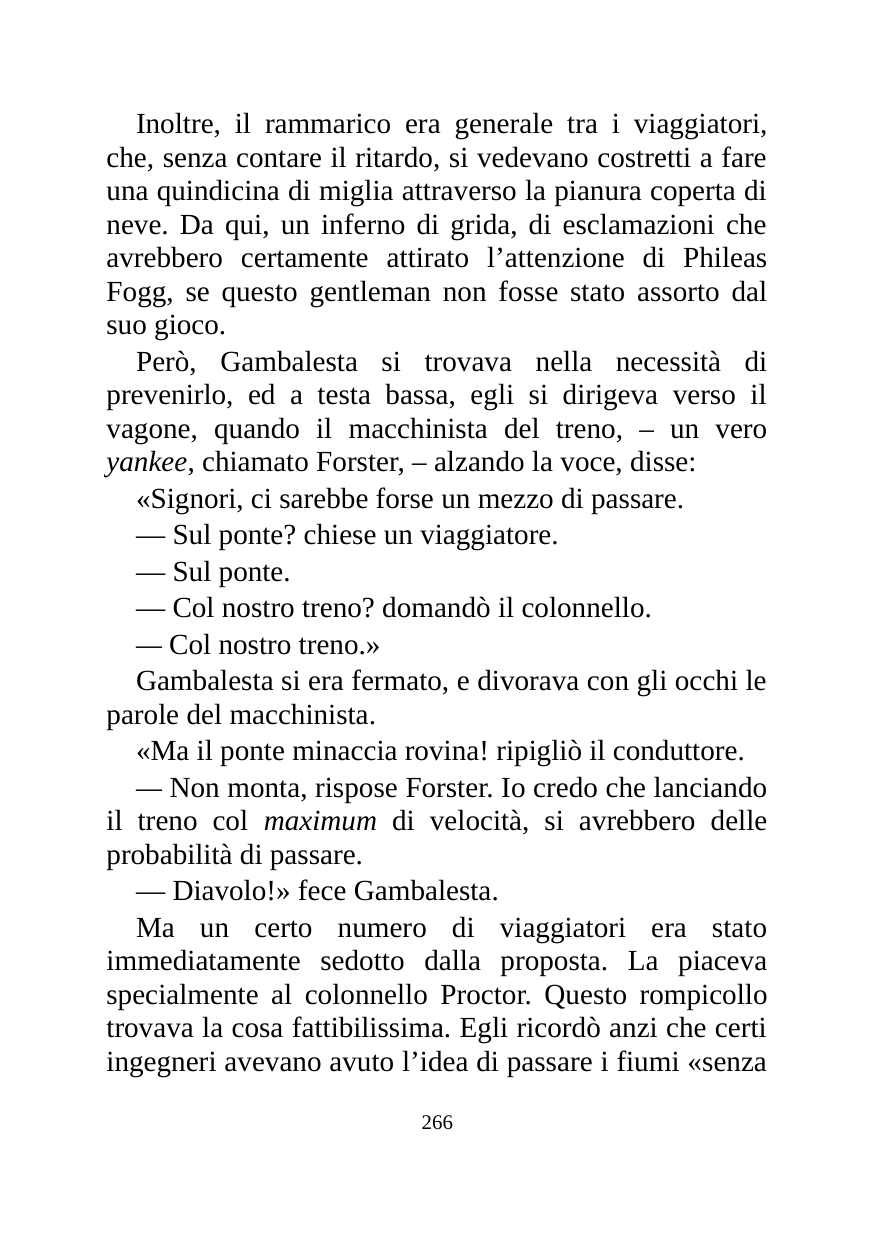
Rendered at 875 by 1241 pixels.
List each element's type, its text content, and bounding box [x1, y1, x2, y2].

text — Diavolo!» fece Gambalesta. [106, 873, 768, 907]
text — Sul ponte? chiese un viaggiatore. [106, 517, 768, 551]
text Però, Gambalesta si trovava nella necessità di prevenirlo, ed a testa bassa, egli si dirigeva verso il vagone, quando il macchinista del treno, – un vero yankee, chiamato Forster, – alzando la voce, disse: [106, 344, 768, 478]
text — Non monta, rispose Forster. Io credo che lanciando il treno col maximum di velocità, si avrebbero delle probabilità di passare. [106, 770, 768, 870]
text — Sul ponte. [106, 554, 768, 587]
text Gambalesta si era fermato, e divorava con gli occhi le parole del macchinista. [106, 663, 768, 730]
text — Col nostro treno? domandò il colonnello. [106, 590, 768, 624]
text «Ma il ponte minaccia rovina! ripigliò il conduttore. [106, 733, 768, 767]
text «Signori, ci sarebbe forse un mezzo di passare. [106, 481, 768, 514]
text Inoltre, il rammarico era generale tra i viaggiatori, che, senza contare il ritardo, si vedevano costretti a fare una quindicina di miglia attraverso la pianura coperta di neve. Da qui, un inferno di grida, di esclamazioni che avrebbero certamente attirato l’attenzione di Phileas Fogg, se questo gentleman non fosse stato assorto dal suo gioco. [106, 106, 768, 341]
text — Col nostro treno.» [106, 627, 768, 660]
text Ma un certo numero di viaggiatori era stato immediatamente sedotto dalla proposta. La piaceva specialmente al colonnello Proctor. Questo rompicollo trovava la cosa fattibilissima. Egli ricordò anzi che certi ingegneri avevano avuto l’idea di passare i fiumi «senza [106, 910, 768, 1077]
